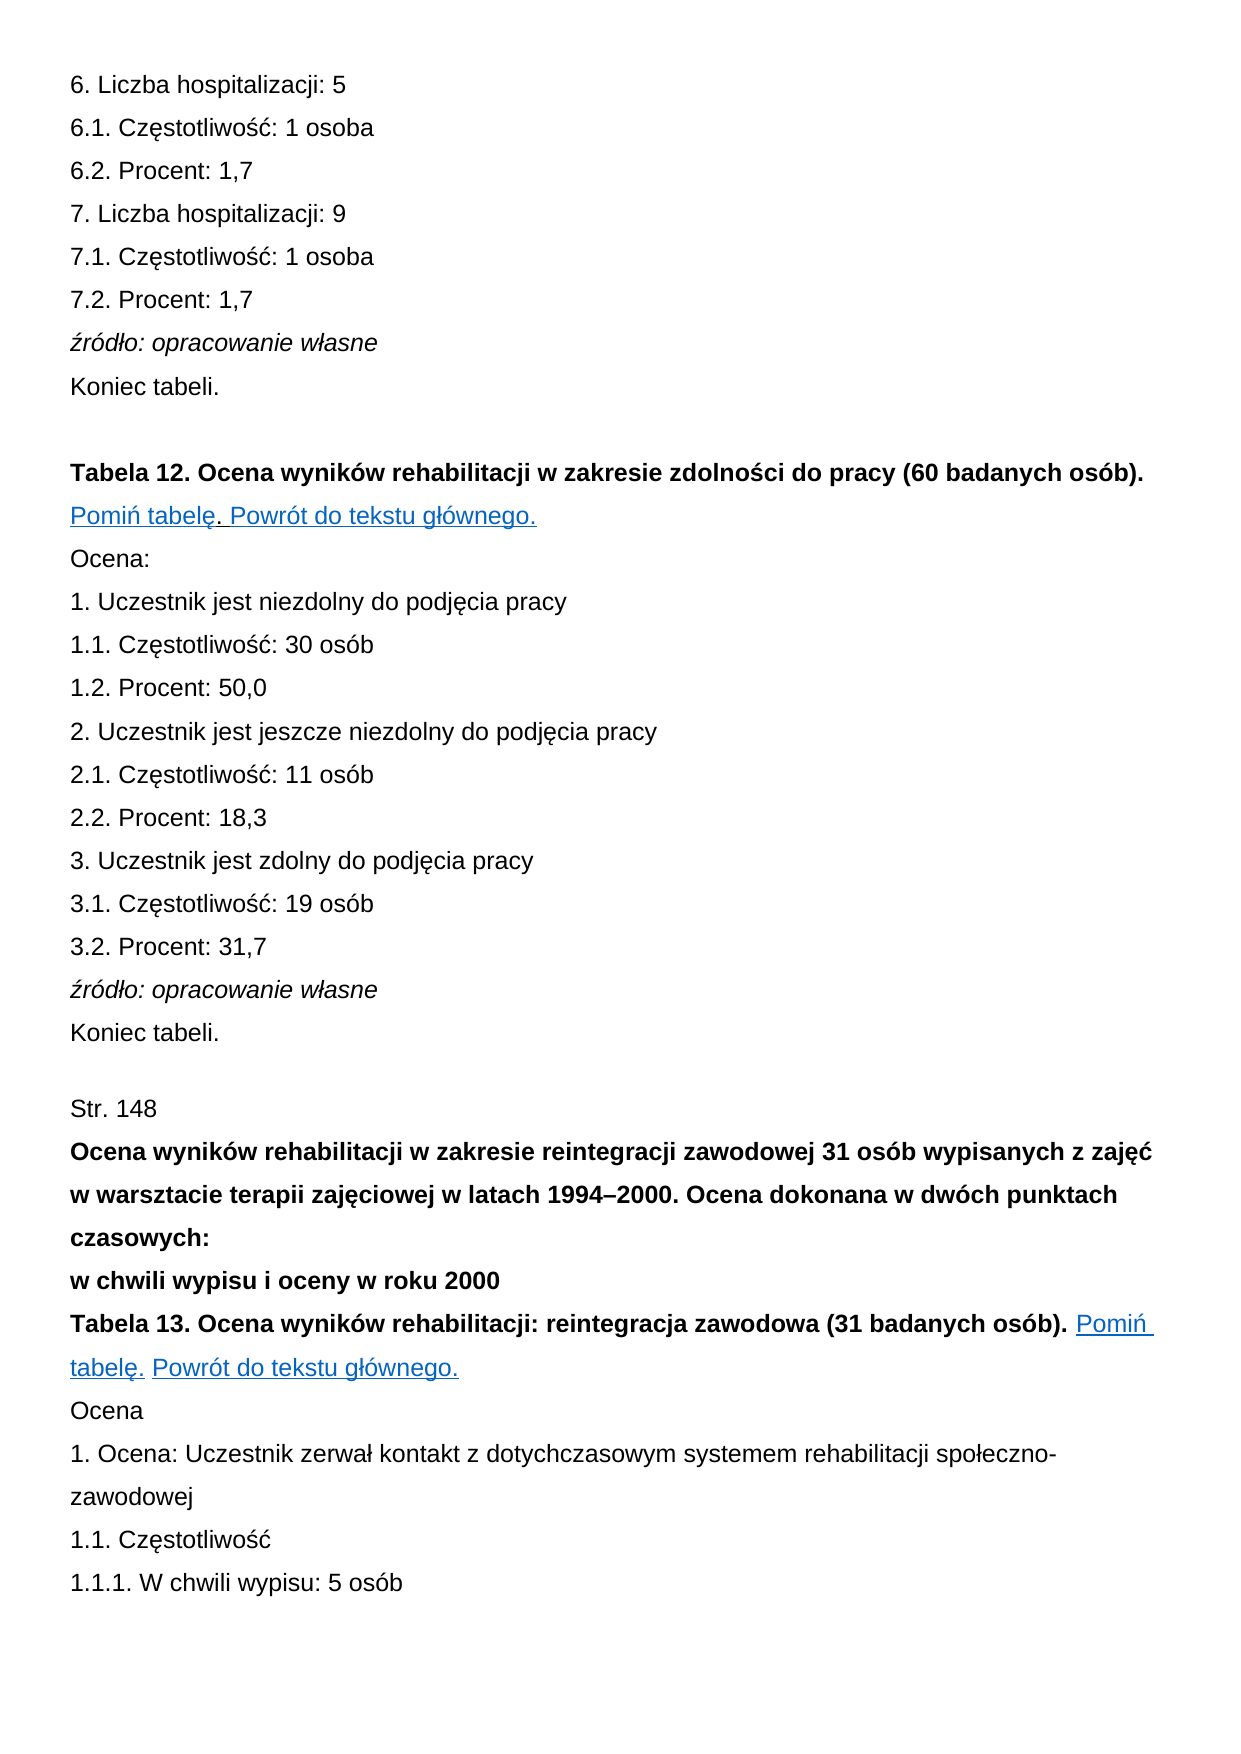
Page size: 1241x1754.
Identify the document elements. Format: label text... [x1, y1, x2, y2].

text źródło: opracowanie własne [70, 328, 1171, 357]
text 7. Liczba hospitalizacji: 9 [70, 199, 1171, 228]
text 6.2. Procent: 1,7 [70, 156, 1171, 185]
text 1.1. Częstotliwość [70, 1525, 1171, 1554]
text 1.2. Procent: 50,0 [70, 673, 1171, 702]
text źródło: opracowanie własne [70, 975, 1171, 1004]
text 3.2. Procent: 31,7 [70, 932, 1171, 961]
text 1. Uczestnik jest niezdolny do podjęcia pracy [70, 587, 1171, 616]
text 6. Liczba hospitalizacji: 5 [70, 70, 1171, 98]
text Tabela 12. Ocena wyników rehabilitacji w zakresie zdolności do pracy (60 badanych osób). Pomiń tabelę. Powrót do tekstu głównego. [70, 458, 1171, 530]
text Tabela 13. Ocena wyników rehabilitacji: reintegracja zawodowa (31 badanych osób). Pomiń tabelę. Powrót do tekstu głównego. [70, 1309, 1171, 1381]
text Koniec tabeli. [70, 372, 1171, 400]
text 7.2. Procent: 1,7 [70, 285, 1171, 314]
text 6.1. Częstotliwość: 1 osoba [70, 113, 1171, 142]
text Koniec tabeli. [70, 1018, 1171, 1047]
text 2. Uczestnik jest jeszcze niezdolny do podjęcia pracy [70, 717, 1171, 745]
text Ocena: [70, 544, 1171, 573]
text 3. Uczestnik jest zdolny do podjęcia pracy [70, 846, 1171, 875]
text Str. 148 [70, 1094, 1171, 1123]
text 1.1.1. W chwili wypisu: 5 osób [70, 1568, 1171, 1597]
text 2.2. Procent: 18,3 [70, 803, 1171, 832]
text Ocena [70, 1396, 1171, 1424]
text Ocena wyników rehabilitacji w zakresie reintegracji zawodowej 31 osób wypisanych z zajęć w warsztacie terapii zajęciowej w latach 1994–2000. Ocena dokonana w dwóch punktach czasowych: w chwili wypisu i oceny w roku 2000 [70, 1137, 1171, 1295]
text 2.1. Częstotliwość: 11 osób [70, 760, 1171, 788]
text 7.1. Częstotliwość: 1 osoba [70, 242, 1171, 271]
text 1. Ocena: Uczestnik zerwał kontakt z dotychczasowym systemem rehabilitacji społeczno-zawodowej [70, 1439, 1171, 1511]
text 1.1. Częstotliwość: 30 osób [70, 630, 1171, 659]
text 3.1. Częstotliwość: 19 osób [70, 889, 1171, 918]
